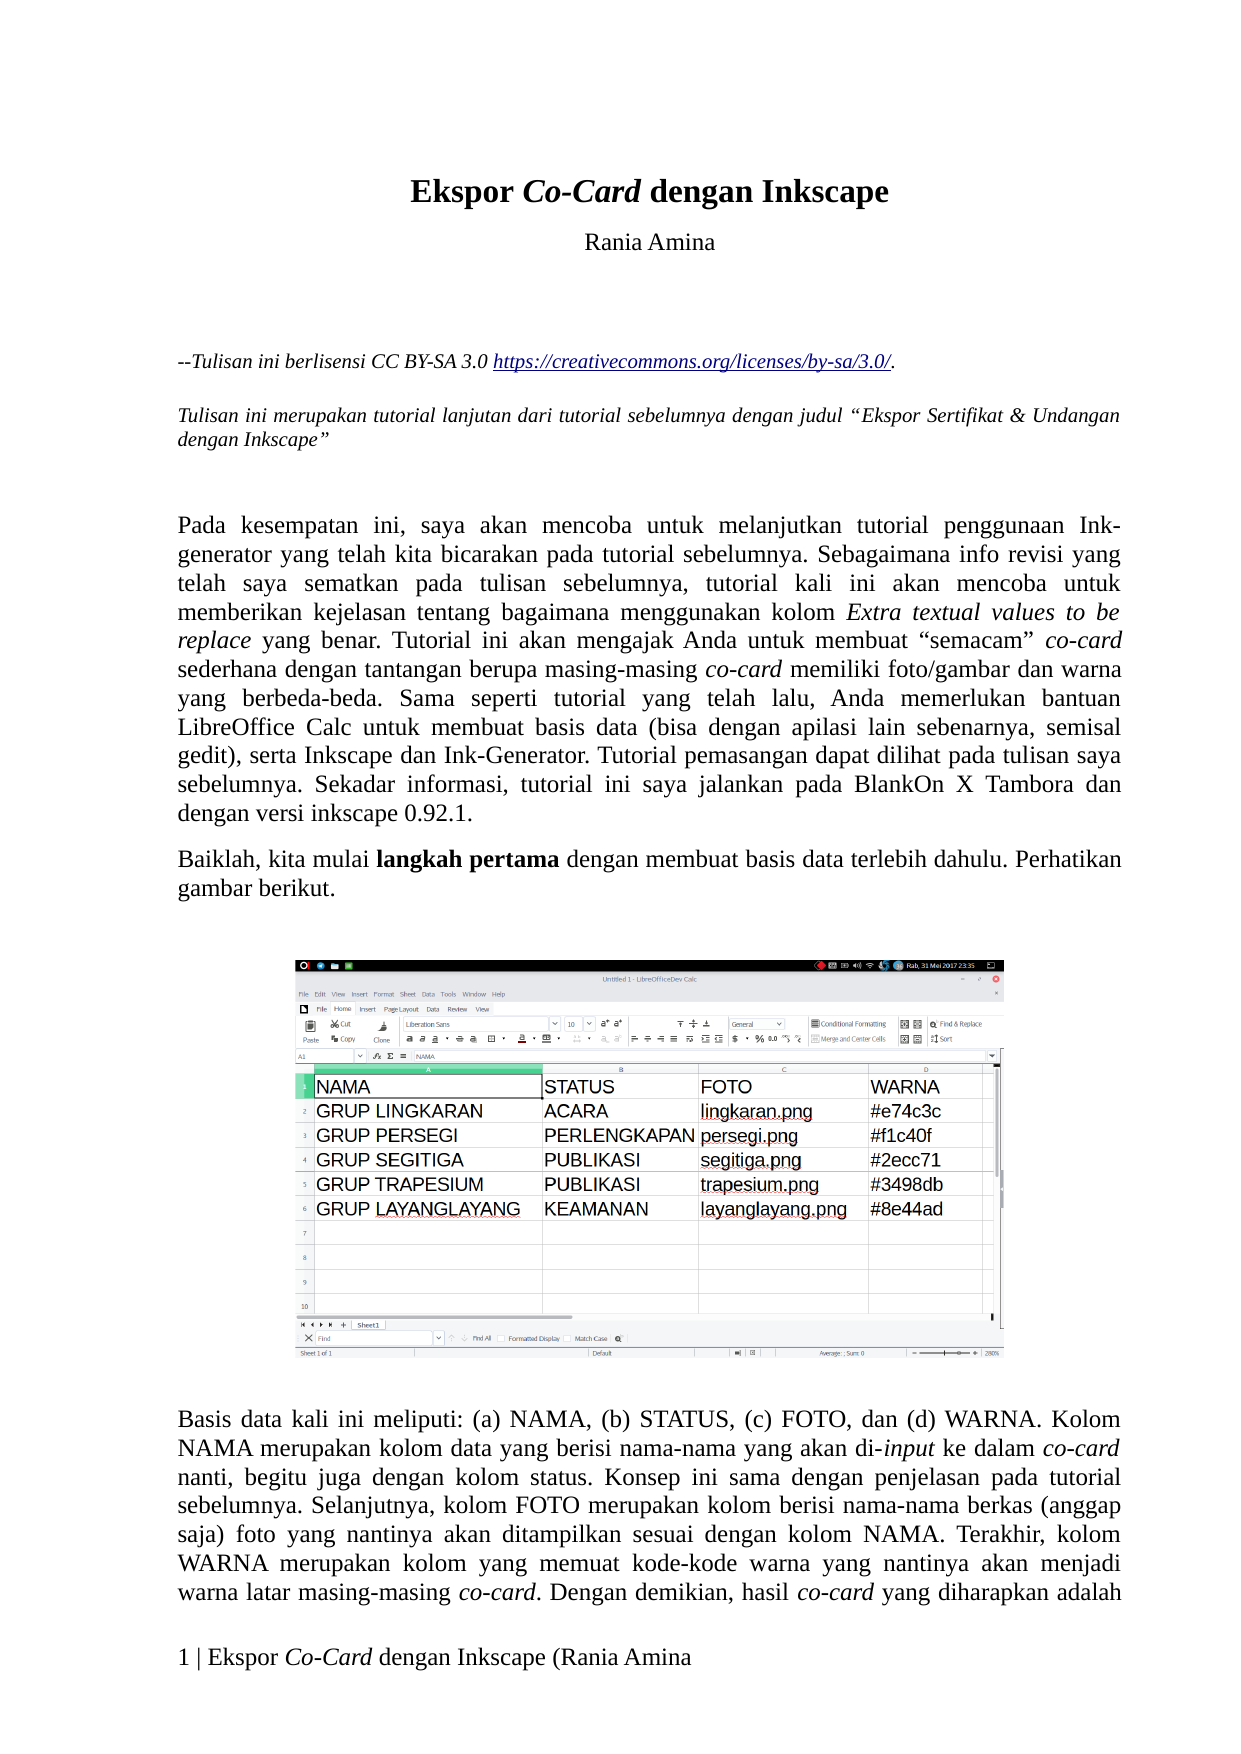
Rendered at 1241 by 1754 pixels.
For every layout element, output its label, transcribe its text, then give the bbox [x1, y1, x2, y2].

text --Tulisan ini berlisensi CC BY-SA 3.0 https://creativecommons.org/licenses/by-sa/3.0/. [177, 349, 1122, 373]
text Ekspor Co-Card dengan Inkscape [177, 171, 1122, 209]
text Pada kesempatan ini, saya akan mencoba untuk melanjutkan tutorial penggunaan Ink-generator yang telah kita bicarakan pada tutorial sebelumnya. Sebagaimana info revisi yang telah saya sematkan pada tulisan sebelumnya, tutorial kali ini akan mencoba untuk memberikan kejelasan tentang bagaimana menggunakan kolom Extra textual values to be replace yang benar. Tutorial ini akan mengajak Anda untuk membuat “semacam” co-card sederhana dengan tantangan berupa masing-masing co-card memiliki foto/gambar dan warna yang berbeda-beda. Sama seperti tutorial yang telah lalu, Anda memerlukan bantuan LibreOffice Calc untuk membuat basis data (bisa dengan apilasi lain sebenarnya, semisal gedit), serta Inkscape dan Ink-Generator. Tutorial pemasangan dapat dilihat pada tulisan saya sebelumnya. Sekadar informasi, tutorial ini saya jalankan pada BlankOn X Tambora dan dengan versi inkscape 0.92.1. [177, 510, 1122, 827]
text Basis data kali ini meliputi: (a) NAMA, (b) STATUS, (c) FOTO, dan (d) WARNA. Kolom NAMA merupakan kolom data yang berisi nama-nama yang akan di-input ke dalam co-card nanti, begitu juga dengan kolom status. Konsep ini sama dengan penjelasan pada tutorial sebelumnya. Selanjutnya, kolom FOTO merupakan kolom berisi nama-nama berkas (anggap saja) foto yang nantinya akan ditampilkan sesuai dengan kolom NAMA. Terakhir, kolom WARNA merupakan kolom yang memuat kode-kode warna yang nantinya akan menjadi warna latar masing-masing co-card. Dengan demikian, hasil co-card yang diharapkan adalah [177, 1404, 1122, 1606]
picture [295, 960, 1004, 1358]
text Rania Amina [177, 227, 1122, 256]
text Baiklah, kita mulai langkah pertama dengan membuat basis data terlebih dahulu. Perhatikan gambar berikut. [177, 844, 1122, 902]
text Tulisan ini merupakan tutorial lanjutan dari tutorial sebelumnya dengan judul “Ekspor Sertifikat & Undangan dengan Inkscape” [177, 403, 1122, 451]
